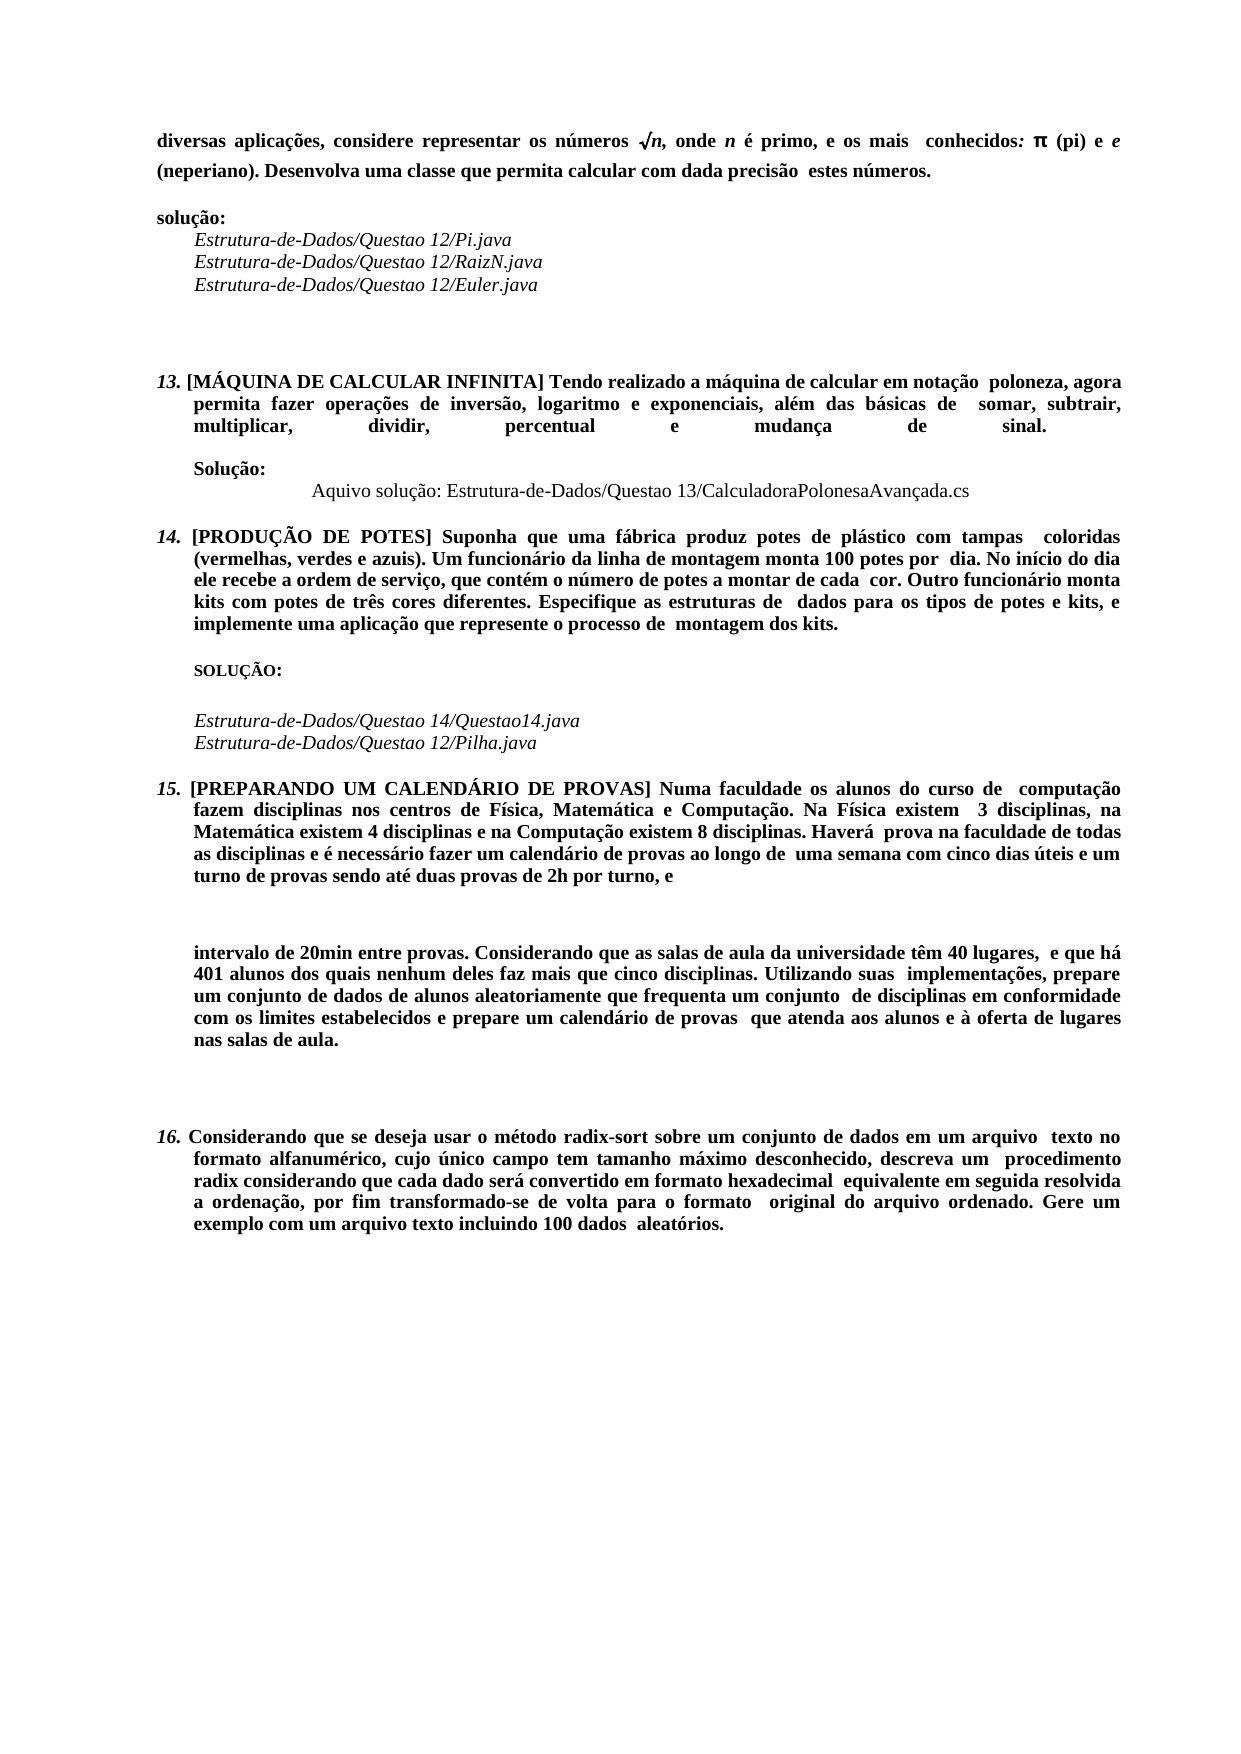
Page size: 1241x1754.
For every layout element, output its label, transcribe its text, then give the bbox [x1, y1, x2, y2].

text Estrutura-de-Dados/Questao 14/Questao14.java [194, 710, 1122, 731]
text 16. Considerando que se deseja usar o método radix-sort sobre um conjunto de dados em um arquivo texto no formato alfanumérico, cujo único campo tem tamanho máximo desconhecido, descreva um procedimento radix considerando que cada dado será convertido em formato hexadecimal equivalente em seguida resolvida a ordenação, por fim transformado-se de volta para o formato original do arquivo ordenado. Gere um exemplo com um arquivo texto incluindo 100 dados aleatórios. [157, 1126, 1123, 1235]
text Estrutura-de-Dados/Questao 12/Pi.java [194, 229, 1122, 251]
text Estrutura-de-Dados/Questao 12/Euler.java [194, 274, 1122, 295]
text diversas aplicações, considere representar os números √n, onde n é primo, e os mais conhecidos: π (pi) e e (neperiano). Desenvolva uma classe que permita calcular com dada precisão estes números. [157, 118, 1122, 182]
text SOLUÇÃO: [157, 659, 1123, 681]
text 13. [MÁQUINA DE CALCULAR INFINITA] Tendo realizado a máquina de calcular em notação poloneza, agora permita fazer operações de inversão, logaritmo e exponenciais, além das básicas de somar, subtrair, multiplicar, dividir, percentual e mudança de sinal. Solução: Aquivo solução: Estrutura-de-Dados/Questao 13/CalculadoraPolonesaAvançada.cs [157, 371, 1123, 502]
text Estrutura-de-Dados/Questao 12/Pilha.java [194, 732, 1122, 753]
text 15. [PREPARANDO UM CALENDÁRIO DE PROVAS] Numa faculdade os alunos do curso de computação fazem disciplinas nos centros de Física, Matemática e Computação. Na Física existem 3 disciplinas, na Matemática existem 4 disciplinas e na Computação existem 8 disciplinas. Haverá prova na faculdade de todas as disciplinas e é necessário fazer um calendário de provas ao longo de uma semana com cinco dias úteis e um turno de provas sendo até duas provas de 2h por turno, e [157, 778, 1123, 887]
text intervalo de 20min entre provas. Considerando que as salas de aula da universidade têm 40 lugares, e que há 401 alunos dos quais nenhum deles faz mais que cinco disciplinas. Utilizando suas implementações, prepare um conjunto de dados de alunos aleatoriamente que frequenta um conjunto de disciplinas em conformidade com os limites estabelecidos e prepare um calendário de provas que atenda aos alunos e à oferta de lugares nas salas de aula. [193, 942, 1122, 1051]
text Estrutura-de-Dados/Questao 12/RaizN.java [194, 252, 1122, 273]
text solução: [157, 206, 1122, 229]
text 14. [PRODUÇÃO DE POTES] Suponha que uma fábrica produz potes de plástico com tampas coloridas (vermelhas, verdes e azuis). Um funcionário da linha de montagem monta 100 potes por dia. No início do dia ele recebe a ordem de serviço, que contém o número de potes a montar de cada cor. Outro funcionário monta kits com potes de três cores diferentes. Especifique as estruturas de dados para os tipos de potes e kits, e implemente uma aplicação que represente o processo de montagem dos kits. [157, 526, 1123, 635]
